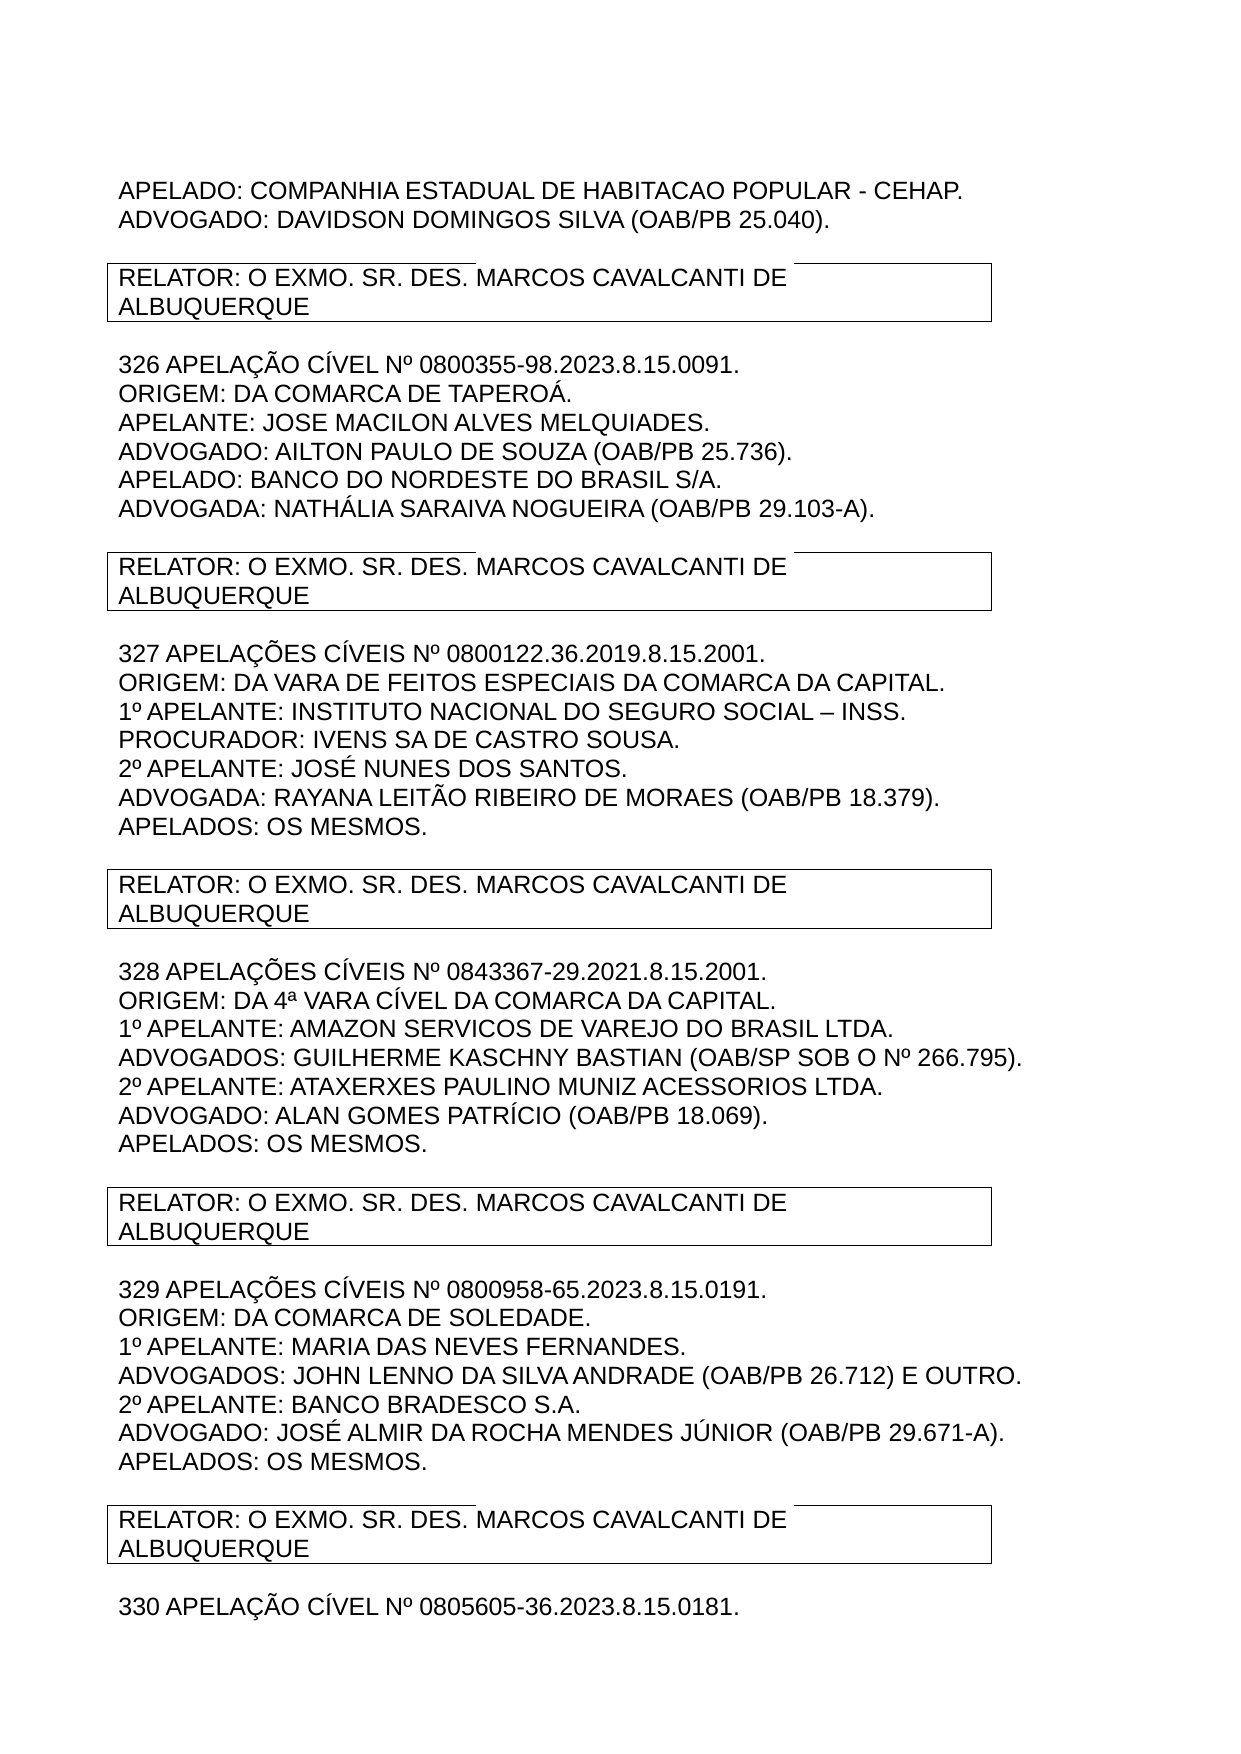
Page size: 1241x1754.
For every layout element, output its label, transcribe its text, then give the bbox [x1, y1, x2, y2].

text ADVOGADO: ALAN GOMES PATRÍCIO (OAB/PB 18.069). [118, 1101, 1122, 1129]
text APELADO: COMPANHIA ESTADUAL DE HABITACAO POPULAR - CEHAP. [118, 176, 1122, 205]
text 1º APELANTE: MARIA DAS NEVES FERNANDES. [118, 1332, 1122, 1361]
text 326 APELAÇÃO CÍVEL Nº 0800355-98.2023.8.15.0091. [118, 350, 1122, 379]
text ADVOGADO: DAVIDSON DOMINGOS SILVA (OAB/PB 25.040). [118, 205, 1122, 234]
text ADVOGADO: JOSÉ ALMIR DA ROCHA MENDES JÚNIOR (OAB/PB 29.671-A). [118, 1418, 1122, 1447]
text APELADOS: OS MESMOS. [118, 1129, 1122, 1158]
text APELADOS: OS MESMOS. [118, 1447, 1122, 1476]
text ADVOGADA: NATHÁLIA SARAIVA NOGUEIRA (OAB/PB 29.103-A). [118, 494, 1122, 523]
text ORIGEM: DA VARA DE FEITOS ESPECIAIS DA COMARCA DA CAPITAL. [118, 668, 1122, 697]
table_header RELATOR: O EXMO. SR. DES. MARCOS CAVALCANTI DE ALBUQUERQUE [108, 870, 991, 927]
text 329 APELAÇÕES CÍVEIS Nº 0800958-65.2023.8.15.0191. [118, 1275, 1122, 1303]
text APELANTE: JOSE MACILON ALVES MELQUIADES. [118, 408, 1122, 437]
text ORIGEM: DA COMARCA DE TAPEROÁ. [118, 379, 1122, 408]
text APELADO: BANCO DO NORDESTE DO BRASIL S/A. [118, 465, 1122, 494]
text ADVOGADOS: GUILHERME KASCHNY BASTIAN (OAB/SP SOB O Nº 266.795). [118, 1043, 1122, 1072]
text 1º APELANTE: INSTITUTO NACIONAL DO SEGURO SOCIAL – INSS. [118, 697, 1122, 726]
text 2º APELANTE: BANCO BRADESCO S.A. [118, 1390, 1122, 1418]
text PROCURADOR: IVENS SA DE CASTRO SOUSA. [118, 726, 1122, 754]
text 330 APELAÇÃO CÍVEL Nº 0805605-36.2023.8.15.0181. [118, 1592, 1122, 1621]
text ORIGEM: DA COMARCA DE SOLEDADE. [118, 1303, 1122, 1332]
text 2º APELANTE: JOSÉ NUNES DOS SANTOS. [118, 754, 1122, 783]
text 2º APELANTE: ATAXERXES PAULINO MUNIZ ACESSORIOS LTDA. [118, 1072, 1122, 1101]
text ORIGEM: DA 4ª VARA CÍVEL DA COMARCA DA CAPITAL. [118, 986, 1122, 1014]
text APELADOS: OS MESMOS. [118, 812, 1122, 841]
table_header RELATOR: O EXMO. SR. DES. MARCOS CAVALCANTI DE ALBUQUERQUE [108, 1506, 991, 1563]
text 327 APELAÇÕES CÍVEIS Nº 0800122.36.2019.8.15.2001. [118, 639, 1122, 668]
text 1º APELANTE: AMAZON SERVICOS DE VAREJO DO BRASIL LTDA. [118, 1014, 1122, 1043]
table_header RELATOR: O EXMO. SR. DES. MARCOS CAVALCANTI DE ALBUQUERQUE [108, 264, 991, 321]
text ADVOGADA: RAYANA LEITÃO RIBEIRO DE MORAES (OAB/PB 18.379). [118, 783, 1122, 812]
table_header RELATOR: O EXMO. SR. DES. MARCOS CAVALCANTI DE ALBUQUERQUE [108, 553, 991, 610]
table_header RELATOR: O EXMO. SR. DES. MARCOS CAVALCANTI DE ALBUQUERQUE [108, 1188, 991, 1245]
text ADVOGADOS: JOHN LENNO DA SILVA ANDRADE (OAB/PB 26.712) E OUTRO. [118, 1361, 1122, 1390]
text ADVOGADO: AILTON PAULO DE SOUZA (OAB/PB 25.736). [118, 437, 1122, 465]
text 328 APELAÇÕES CÍVEIS Nº 0843367-29.2021.8.15.2001. [118, 957, 1122, 986]
